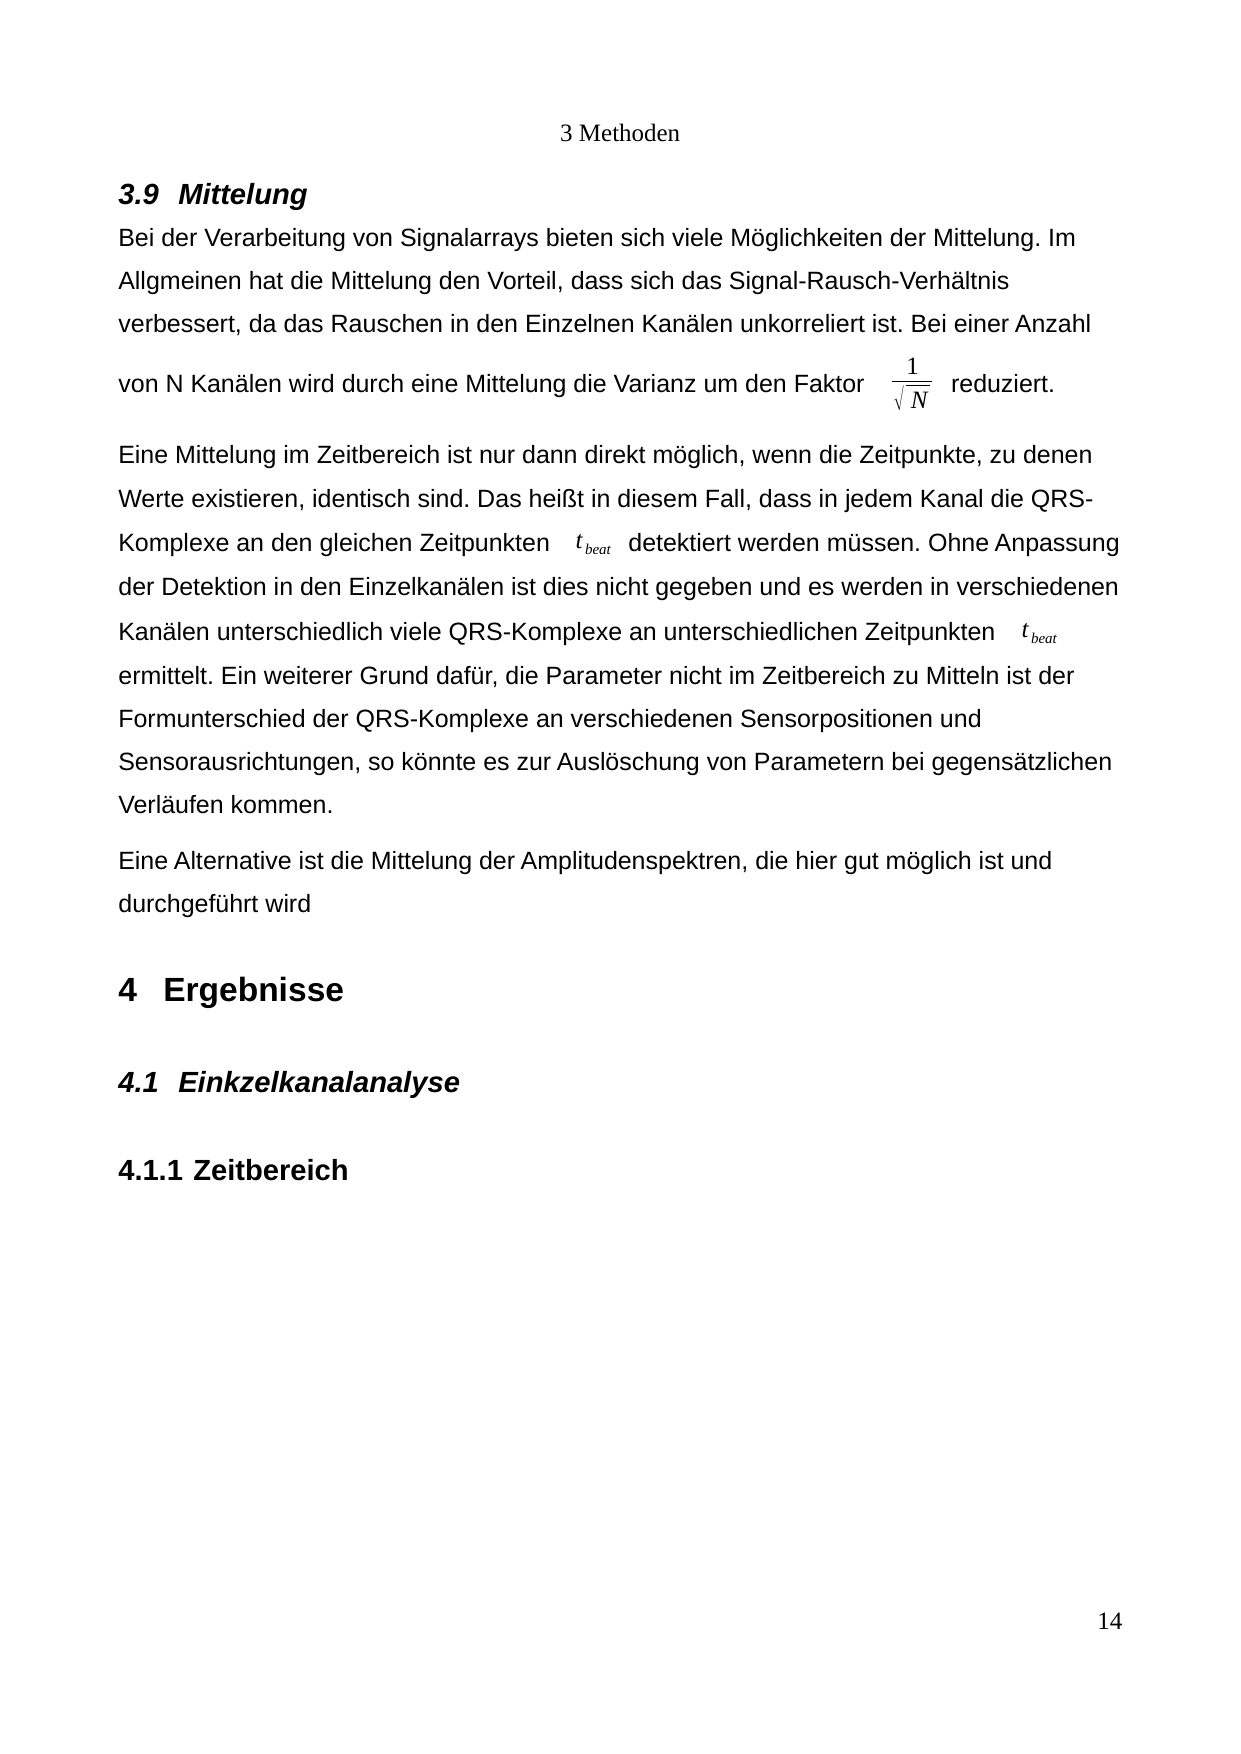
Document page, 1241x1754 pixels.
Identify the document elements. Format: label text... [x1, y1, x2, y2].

subtitle Zeitbereich [118, 1153, 1122, 1187]
text Eine Mittelung im Zeitbereich ist nur dann direkt möglich, wenn die Zeitpunkte, zu denen Werte existieren, identisch sind. Das heißt in diesem Fall, dass in jedem Kanal die QRS-Komplexe an den gleichen Zeitpunkten detektiert werden müssen. Ohne Anpassung der Detektion in den Einzelkanälen ist dies nicht gegeben und es werden in verschiedenen Kanälen unterschiedlich viele QRS-Komplexe an unterschiedlichen Zeitpunkten ermittelt. Ein weiterer Grund dafür, die Parameter nicht im Zeitbereich zu Mitteln ist der Formunterschied der QRS-Komplexe an verschiedenen Sensorpositionen und Sensorausrichtungen, so könnte es zur Auslöschung von Parametern bei gegensätzlichen Verläufen kommen. [118, 440, 1122, 819]
subtitle Mittelung [118, 177, 1122, 211]
text Bei der Verarbeitung von Signalarrays bieten sich viele Möglichkeiten der Mittelung. Im Allgmeinen hat die Mittelung den Vorteil, dass sich das Signal-Rausch-Verhältnis verbessert, da das Rauschen in den Einzelnen Kanälen unkorreliert ist. Bei einer Anzahl von N Kanälen wird durch eine Mittelung die Varianz um den Faktor reduziert. [118, 223, 1122, 413]
subtitle Ergebnisse [118, 970, 1122, 1008]
subtitle Einkzelkanalanalyse [118, 1065, 1122, 1099]
text Eine Alternative ist die Mittelung der Amplitudenspektren, die hier gut möglich ist und durchgeführt wird [118, 846, 1122, 918]
